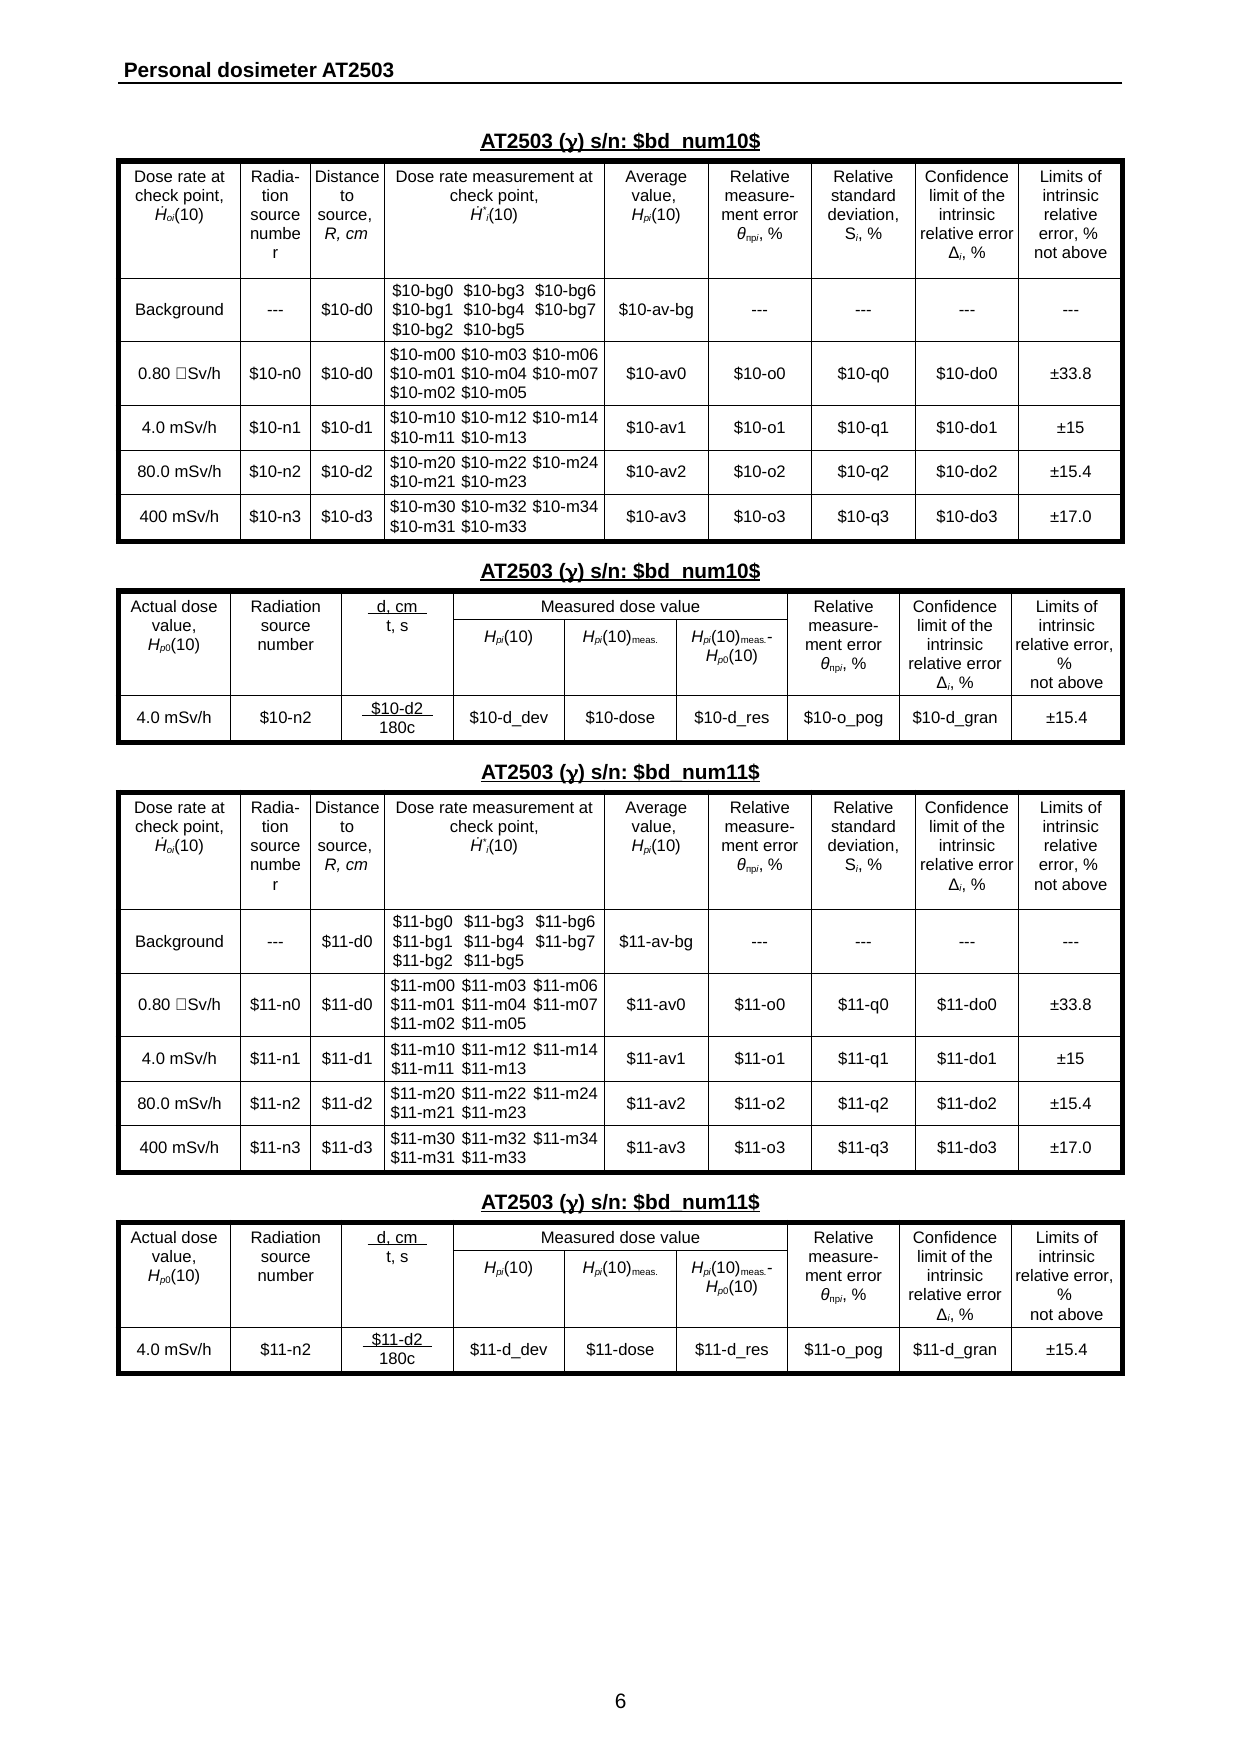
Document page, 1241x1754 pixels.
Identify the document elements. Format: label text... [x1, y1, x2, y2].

table_cell Limits of intrinsic relative error, % not above [1012, 594, 1120, 695]
table_cell --- [916, 279, 1018, 341]
table_cell $10-n3 [241, 495, 310, 538]
table_cell $10-av-bg [605, 279, 708, 341]
table_cell $11-d0 [311, 974, 384, 1036]
table_cell $10-n1 [241, 406, 310, 449]
table_cell Measured dose value [454, 594, 787, 619]
table_cell $10-av1 [605, 406, 708, 449]
table_cell --- [812, 910, 915, 973]
table_cell $11-d_gran [900, 1328, 1011, 1371]
table_cell --- [1019, 910, 1120, 973]
table_cell $11-m00 $11-m01 $11-m02 $11-m03 $11-m04 $11-m05 $11-m06 $11-m07 [385, 974, 604, 1036]
table_cell $10-q0 [812, 342, 915, 405]
table_cell $11-av2 [605, 1082, 708, 1125]
table_cell $10-d3 [311, 495, 384, 538]
table_cell $11-m30 $11-m31 $11-m32 $11-m33 $11-m34 [385, 1126, 604, 1170]
table_cell $10-m00 $10-m01 $10-m02 $10-m03 $10-m04 $10-m05 $10-m06 $10-m07 [385, 342, 604, 405]
table_cell $10-do3 [916, 495, 1018, 538]
table_cell Radia-tion source number [241, 795, 310, 909]
table_cell Relative standard deviation, Si, % [812, 164, 915, 278]
table_cell ±15.4 [1019, 451, 1120, 494]
table_cell $11-o2 [709, 1082, 811, 1125]
table_cell Relative measure-ment error θпрi, % [709, 164, 811, 278]
table_cell Radiation source number [231, 1225, 341, 1327]
table_cell d, cm t, s [342, 1225, 453, 1327]
table_cell $10-d_gran [900, 696, 1011, 740]
table_cell 4.0 mSv/h [121, 696, 230, 740]
table_cell $11-av0 [605, 974, 708, 1036]
table_cell Average value, Hpi(10) [605, 164, 708, 278]
table_cell ±15 [1019, 1037, 1120, 1081]
table_cell Actual dose value, Hp0(10) [121, 1225, 230, 1327]
table_cell $10-bg0 $10-bg1 $10-bg2 $10-bg3 $10-bg4 $10-bg5 $10-bg6 $10-bg7 [385, 279, 604, 341]
table_cell Dose rate at check point, Ḣoi(10) [121, 795, 240, 909]
table_cell Average value, Hpi(10) [605, 795, 708, 909]
table_cell $10-do2 [916, 451, 1018, 494]
table_cell $10-d_res [677, 696, 787, 740]
table_cell Hpi(10)meas. [565, 620, 676, 695]
table_cell Confidence limit of the intrinsic relative error Δi, % [900, 594, 1011, 695]
table_cell ±17.0 [1019, 1126, 1120, 1170]
table_cell $11-m20 $11-m21 $11-m22 $11-m23 $11-m24 [385, 1082, 604, 1125]
table_cell $10-n2 [241, 451, 310, 494]
table_cell $11-d2 180c [342, 1328, 453, 1371]
table_cell $10-dose [565, 696, 676, 740]
table_cell Distance to source, R, сm [311, 164, 384, 278]
table_cell Radia-tion source number [241, 164, 310, 278]
table_cell $10-m20 $10-m21 $10-m22 $10-m23 $10-m24 [385, 451, 604, 494]
table_cell $11-n3 [241, 1126, 310, 1170]
table_cell Background [121, 279, 240, 341]
table_cell ±33.8 [1019, 974, 1120, 1036]
table_cell $11-av1 [605, 1037, 708, 1081]
table_cell $11-bg0 $11-bg1 $11-bg2 $11-bg3 $11-bg4 $11-bg5 $11-bg6 $11-bg7 [385, 910, 604, 973]
table_cell ±15 [1019, 406, 1120, 449]
table_cell 80.0 mSv/h [121, 1082, 240, 1125]
table_cell $10-d0 [311, 279, 384, 341]
table_cell $11-o1 [709, 1037, 811, 1081]
table_cell $11-n0 [241, 974, 310, 1036]
table_cell $10-av0 [605, 342, 708, 405]
table_cell --- [812, 279, 915, 341]
table_cell 0.80 Sv/h [121, 342, 240, 405]
table_cell $10-d2 180c [342, 696, 453, 740]
table_cell Background [121, 910, 240, 973]
table_cell $11-dose [565, 1328, 676, 1371]
table_cell Relative measure-ment error θпрi, % [709, 795, 811, 909]
table_cell Hpi(10) [454, 1251, 564, 1327]
table_cell ±15.4 [1012, 696, 1120, 740]
table_cell $10-o1 [709, 406, 811, 449]
table_cell $10-q1 [812, 406, 915, 449]
table_cell --- [916, 910, 1018, 973]
table_cell Hpi(10)meas.-Hp0(10) [677, 620, 787, 695]
table_cell Relative standard deviation, Si, % [812, 795, 915, 909]
table_cell ±33.8 [1019, 342, 1120, 405]
table_cell $10-q2 [812, 451, 915, 494]
table_cell $11-av-bg [605, 910, 708, 973]
table_cell $11-d1 [311, 1037, 384, 1081]
table_cell $10-av3 [605, 495, 708, 538]
table_cell $10-d2 [311, 451, 384, 494]
table_cell $10-m10 $10-m11 $10-m12 $10-m13 $10-m14 [385, 406, 604, 449]
table_cell Limits of intrinsic relative error, % not above [1012, 1225, 1120, 1327]
table_cell Hpi(10) [454, 620, 564, 695]
table_cell 4.0 mSv/h [121, 406, 240, 449]
table_cell $10-d1 [311, 406, 384, 449]
table_cell $10-av2 [605, 451, 708, 494]
table_header AT2503 () s/n: $bd_num11$ [118, 1175, 1122, 1219]
table_cell Hpi(10)meas. [565, 1251, 676, 1327]
table_cell $11-m10 $11-m11 $11-m12 $11-m13 $11-m14 [385, 1037, 604, 1081]
table_cell Confidence limit of the intrinsic relative error Δi, % [900, 1225, 1011, 1327]
table_cell Hpi(10)meas.-Hp0(10) [677, 1251, 787, 1327]
table_header AT2503 () s/n: $bd_num10$ [118, 114, 1122, 158]
table_cell Distance to source, R, сm [311, 795, 384, 909]
table_cell $11-do1 [916, 1037, 1018, 1081]
table_cell $10-n0 [241, 342, 310, 405]
table_cell $10-m30 $10-m31 $10-m32 $10-m33 $10-m34 [385, 495, 604, 538]
table_cell Dose rate measurement at check point, Ḣ*i(10) [385, 164, 604, 278]
table_cell --- [709, 279, 811, 341]
table_header AT2503 () s/n: $bd_num11$ [118, 745, 1122, 789]
table_cell $11-do2 [916, 1082, 1018, 1125]
table_cell d, cm t, s [342, 594, 453, 695]
table_cell $11-d_dev [454, 1328, 564, 1371]
table_cell Limits of intrinsic relative error, % not above [1019, 164, 1120, 278]
table_cell $11-o3 [709, 1126, 811, 1170]
table_cell --- [241, 910, 310, 973]
table_cell $11-n2 [241, 1082, 310, 1125]
table_cell $11-av3 [605, 1126, 708, 1170]
table_cell 4.0 mSv/h [121, 1328, 230, 1371]
table_cell $11-o_pog [788, 1328, 899, 1371]
table_cell --- [241, 279, 310, 341]
table_cell Confidence limit of the intrinsic relative error Δi, % [916, 164, 1018, 278]
table_cell Dose rate measurement at check point, Ḣ*i(10) [385, 795, 604, 909]
table_cell $11-n2 [231, 1328, 341, 1371]
table_cell --- [709, 910, 811, 973]
table_cell $10-o3 [709, 495, 811, 538]
table_cell $11-q1 [812, 1037, 915, 1081]
table_cell $11-n1 [241, 1037, 310, 1081]
table_cell $10-d0 [311, 342, 384, 405]
table_cell 0.80 Sv/h [121, 974, 240, 1036]
table_cell Relative measure-ment error θпрi, % [788, 594, 899, 695]
table_cell $10-o_pog [788, 696, 899, 740]
table_cell $10-q3 [812, 495, 915, 538]
table_cell $11-o0 [709, 974, 811, 1036]
table_cell ±15.4 [1012, 1328, 1120, 1371]
table_cell Radiation source number [231, 594, 341, 695]
table_cell $10-o0 [709, 342, 811, 405]
table_cell $10-n2 [231, 696, 341, 740]
table_cell $11-do0 [916, 974, 1018, 1036]
table_cell $11-d3 [311, 1126, 384, 1170]
table_cell $11-d_res [677, 1328, 787, 1371]
table_cell $11-q0 [812, 974, 915, 1036]
table_cell Actual dose value, Hp0(10) [121, 594, 230, 695]
table_cell 400 mSv/h [121, 1126, 240, 1170]
table_cell 4.0 mSv/h [121, 1037, 240, 1081]
table_cell ±17.0 [1019, 495, 1120, 538]
table_cell $11-d0 [311, 910, 384, 973]
table_cell $11-d2 [311, 1082, 384, 1125]
table_cell 80.0 mSv/h [121, 451, 240, 494]
table_cell $10-o2 [709, 451, 811, 494]
table_cell Dose rate at check point, Ḣoi(10) [121, 164, 240, 278]
table_cell $10-d_dev [454, 696, 564, 740]
table_cell 400 mSv/h [121, 495, 240, 538]
table_cell $10-do1 [916, 406, 1018, 449]
table_cell Relative measure-ment error θпрi, % [788, 1225, 899, 1327]
table_cell Confidence limit of the intrinsic relative error Δi, % [916, 795, 1018, 909]
table_cell --- [1019, 279, 1120, 341]
table_cell ±15.4 [1019, 1082, 1120, 1125]
table_cell Limits of intrinsic relative error, % not above [1019, 795, 1120, 909]
table_cell Measured dose value [454, 1225, 787, 1250]
table_header AT2503 () s/n: $bd_num10$ [118, 544, 1122, 588]
table_cell $11-do3 [916, 1126, 1018, 1170]
table_cell $11-q2 [812, 1082, 915, 1125]
table_cell $11-q3 [812, 1126, 915, 1170]
table_cell $10-do0 [916, 342, 1018, 405]
